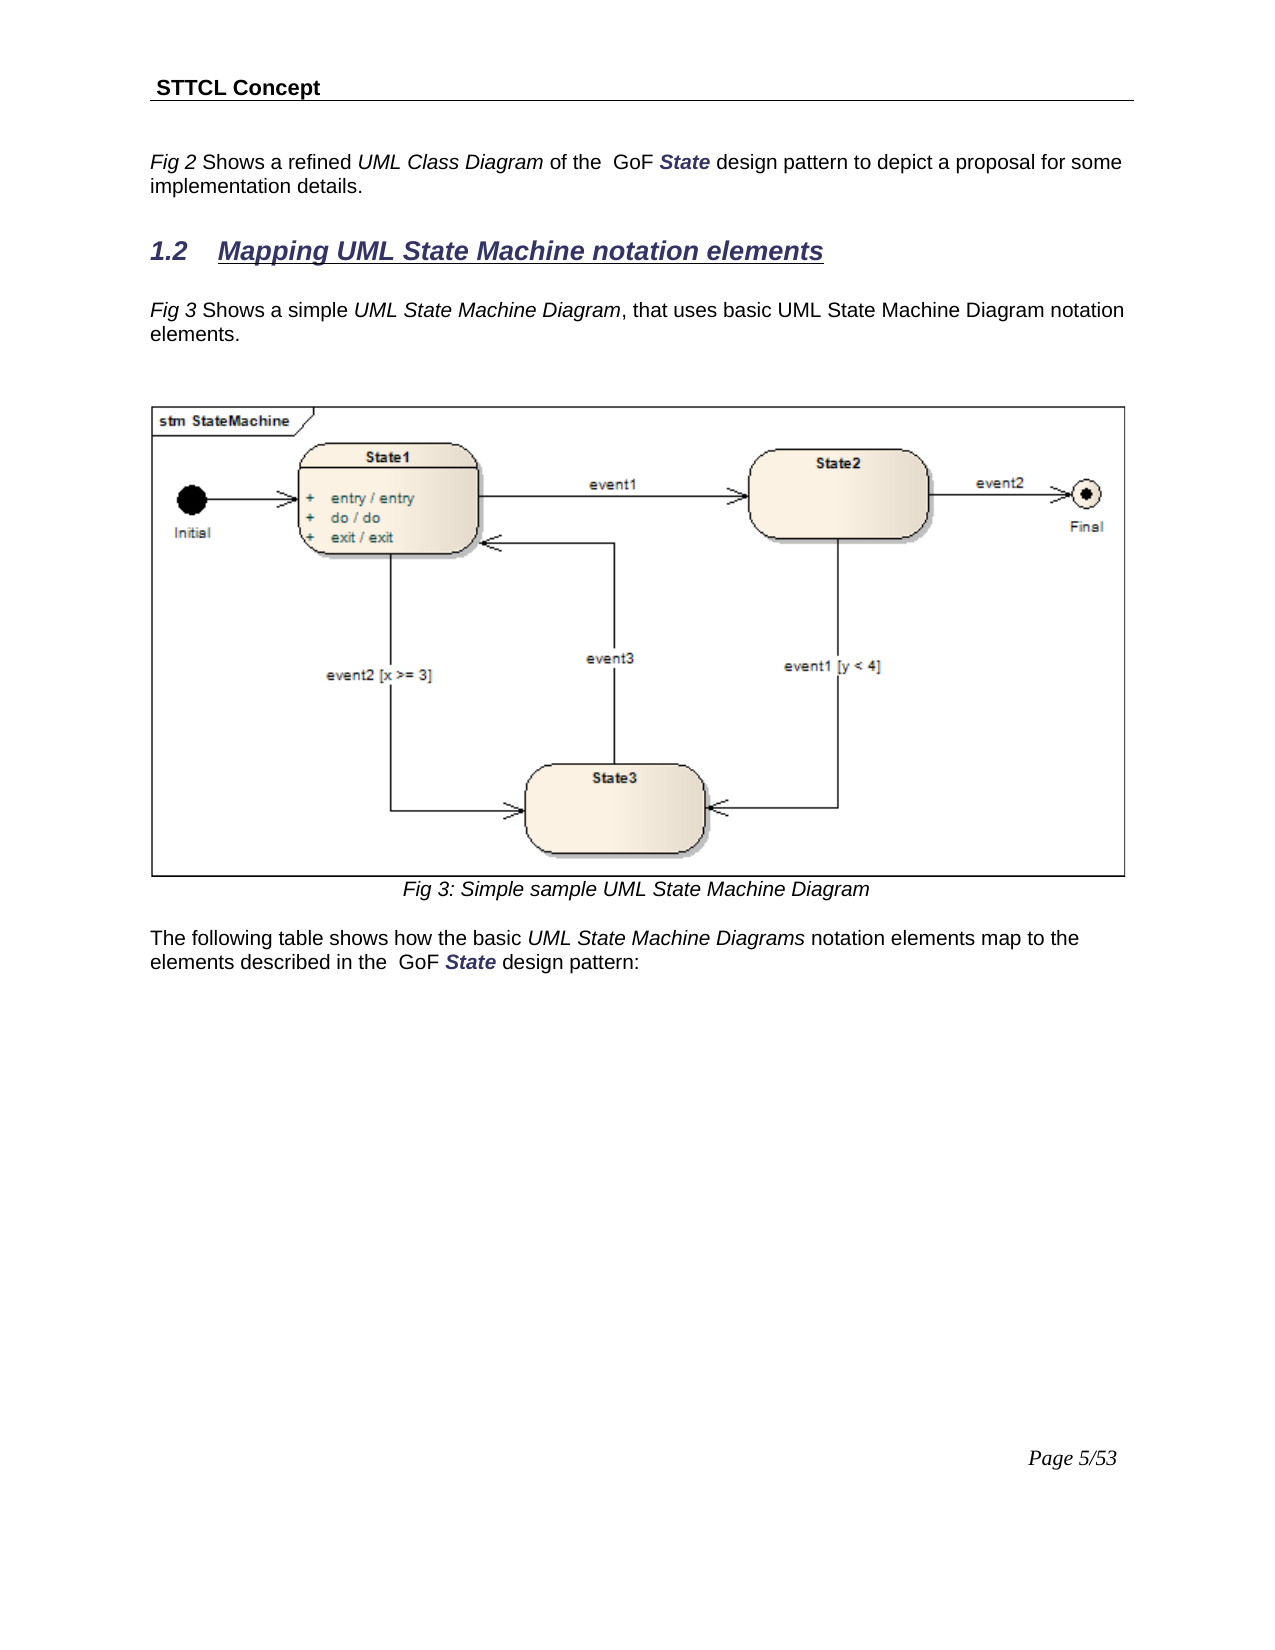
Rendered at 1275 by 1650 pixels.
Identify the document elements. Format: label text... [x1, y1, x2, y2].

text Fig 2 Shows a refined UML Class Diagram of the GoF State design pattern to depict a proposal for some implementation details. [150, 150, 1125, 198]
text Fig 3 Shows a simple UML State Machine Diagram, that uses basic UML State Machine Diagram notation elements. [150, 298, 1125, 346]
text The following table shows how the basic UML State Machine Diagrams notation elements map to the elements described in the GoF State design pattern: [150, 926, 1125, 974]
subtitle Mapping UML State Machine notation elements [150, 235, 1125, 267]
text Fig 3: Simple sample UML State Machine Diagram [150, 877, 1125, 901]
picture [150, 405, 1125, 877]
